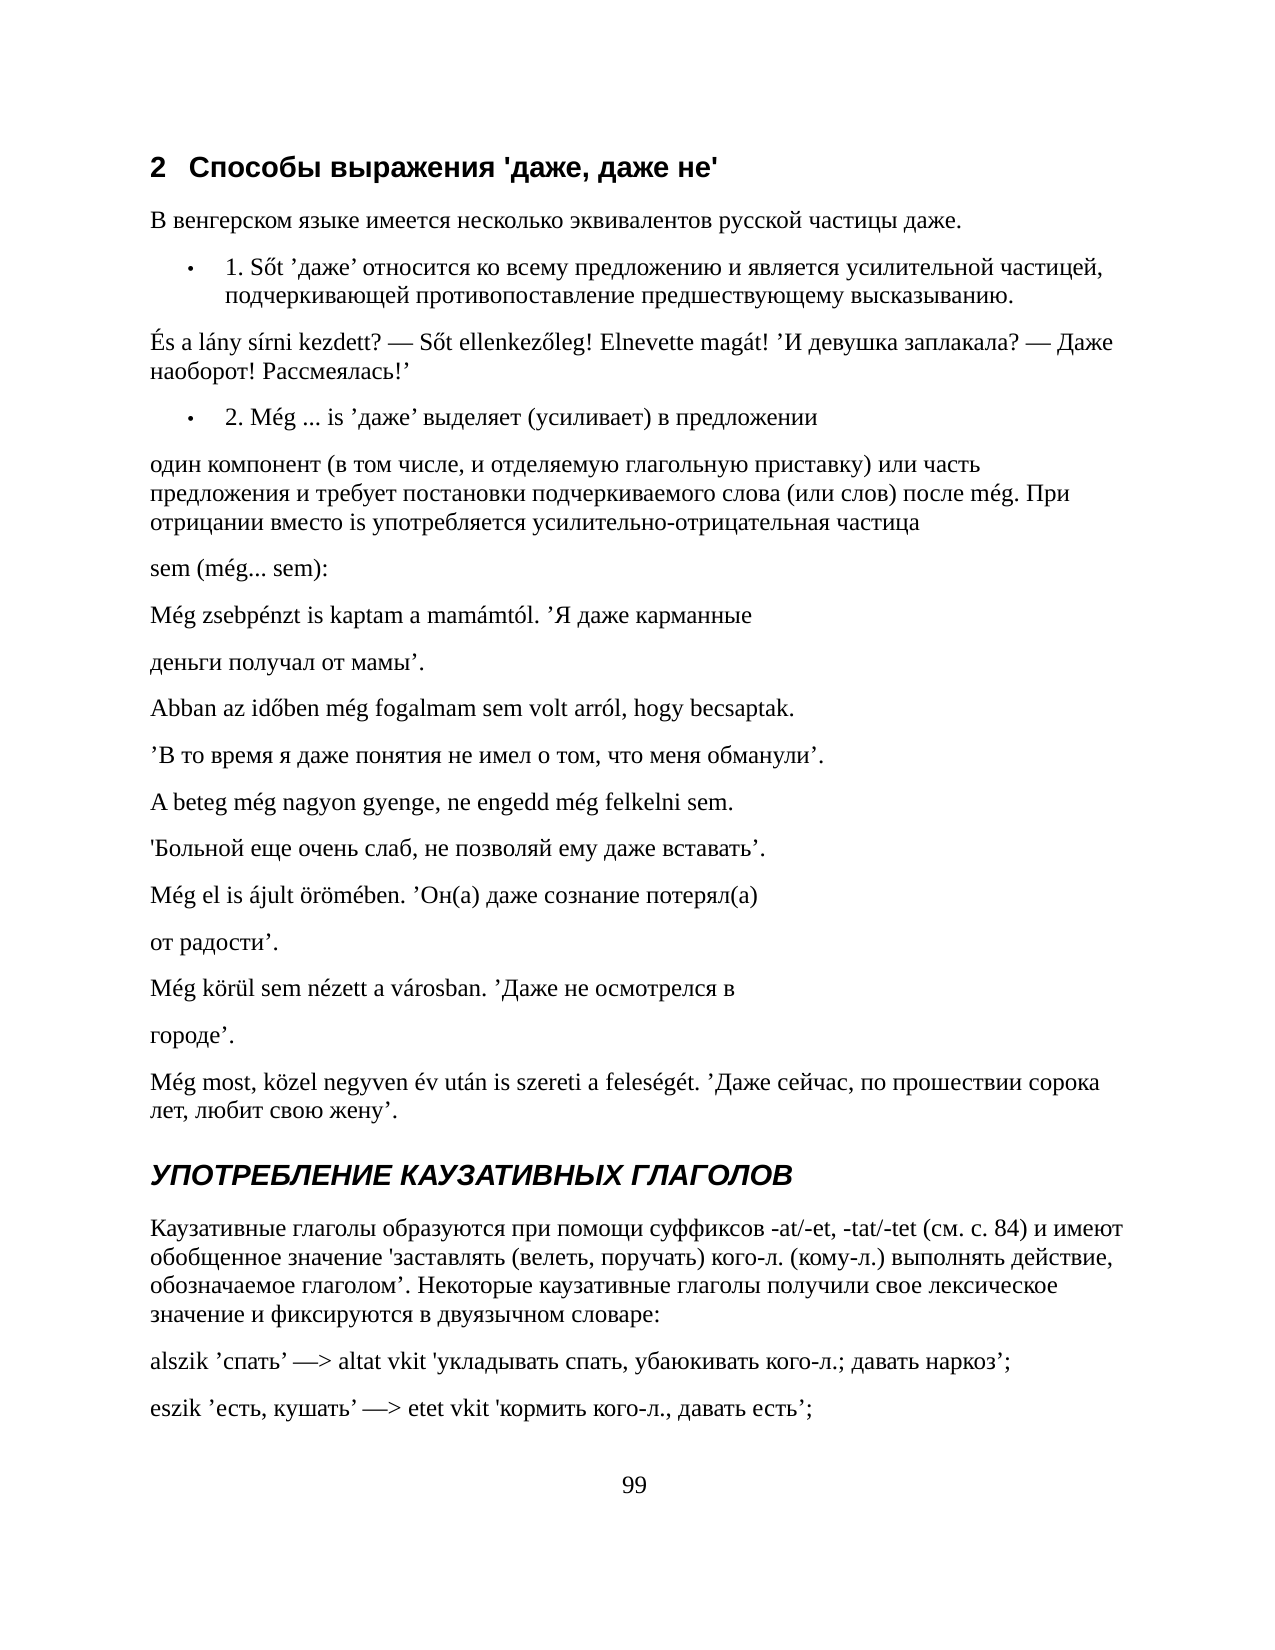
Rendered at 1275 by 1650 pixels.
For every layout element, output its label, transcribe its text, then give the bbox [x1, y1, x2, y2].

text sem (még... sem): [150, 553, 1125, 582]
text Abban az időben még fogalmam sem volt arról, hogy becsaptak. [150, 693, 1125, 722]
text Még körül sem nézett a városban. ’Даже не осмотрелся в [150, 973, 1125, 1002]
subtitle Способы выражения 'даже, даже не' [150, 150, 1125, 183]
text Каузативные глаголы образуются при помощи суффиксов -at/-et, -tat/-tet (см. с. 84) и имеют обобщенное значение 'заставлять (велеть, поручать) кого-л. (кому-л.) выполнять действие, обозначаемое глаголом’. Некоторые каузативные глаголы получили свое лексическое значение и фиксируются в двуязычном словаре: [150, 1213, 1125, 1328]
text городе’. [150, 1020, 1125, 1049]
list 2. Még ... is ’даже’ выделяет (усиливает) в предложении [187, 402, 1125, 431]
text eszik ’есть, кушать’ —> etet vkit 'кормить кого-л., давать есть’; [150, 1393, 1125, 1421]
list 1. Sőt ’даже’ относится ко всему предложению и является усилительной частицей, подчеркивающей противопоставление предшествующему высказыванию. [187, 252, 1125, 309]
text В венгерском языке имеется несколько эквивалентов русской частицы даже. [150, 205, 1125, 234]
text alszik ’спать’ —> altat vkit 'укладывать спать, убаюкивать кого-л.; давать наркоз’; [150, 1346, 1125, 1375]
text Még most, közel negyven év után is szereti a feleségét. ’Даже сейчас, по прошествии сорока лет, любит свою жену’. [150, 1067, 1125, 1124]
subtitle УПОТРЕБЛЕНИЕ КАУЗАТИВНЫХ ГЛАГОЛОВ [150, 1158, 1125, 1192]
text A beteg még nagyon gyenge, ne engedd még felkelni sem. [150, 787, 1125, 815]
text 'Больной еще очень слаб, не позволяй ему даже вставать’. [150, 833, 1125, 862]
text ’В то время я даже понятия не имел о том, что меня обманули’. [150, 740, 1125, 769]
text один компонент (в том числе, и отделяемую глагольную приставку) или часть предложения и требует постановки подчеркиваемого слова (или слов) после még. При отрицании вместо is употребляется усилительно-отрицательная частица [150, 449, 1125, 535]
text És a lány sírni kezdett? — Sőt ellenkezőleg! Elnevette magát! ’И девушка заплакала? — Даже наоборот! Рассмеялась!’ [150, 327, 1125, 384]
text Még el is ájult örömében. ’Он(а) даже сознание потерял(а) [150, 880, 1125, 909]
text от радости’. [150, 927, 1125, 955]
text деньги получал от мамы’. [150, 647, 1125, 675]
text Még zsebpénzt is kaptam a mamámtól. ’Я даже карманные [150, 600, 1125, 629]
